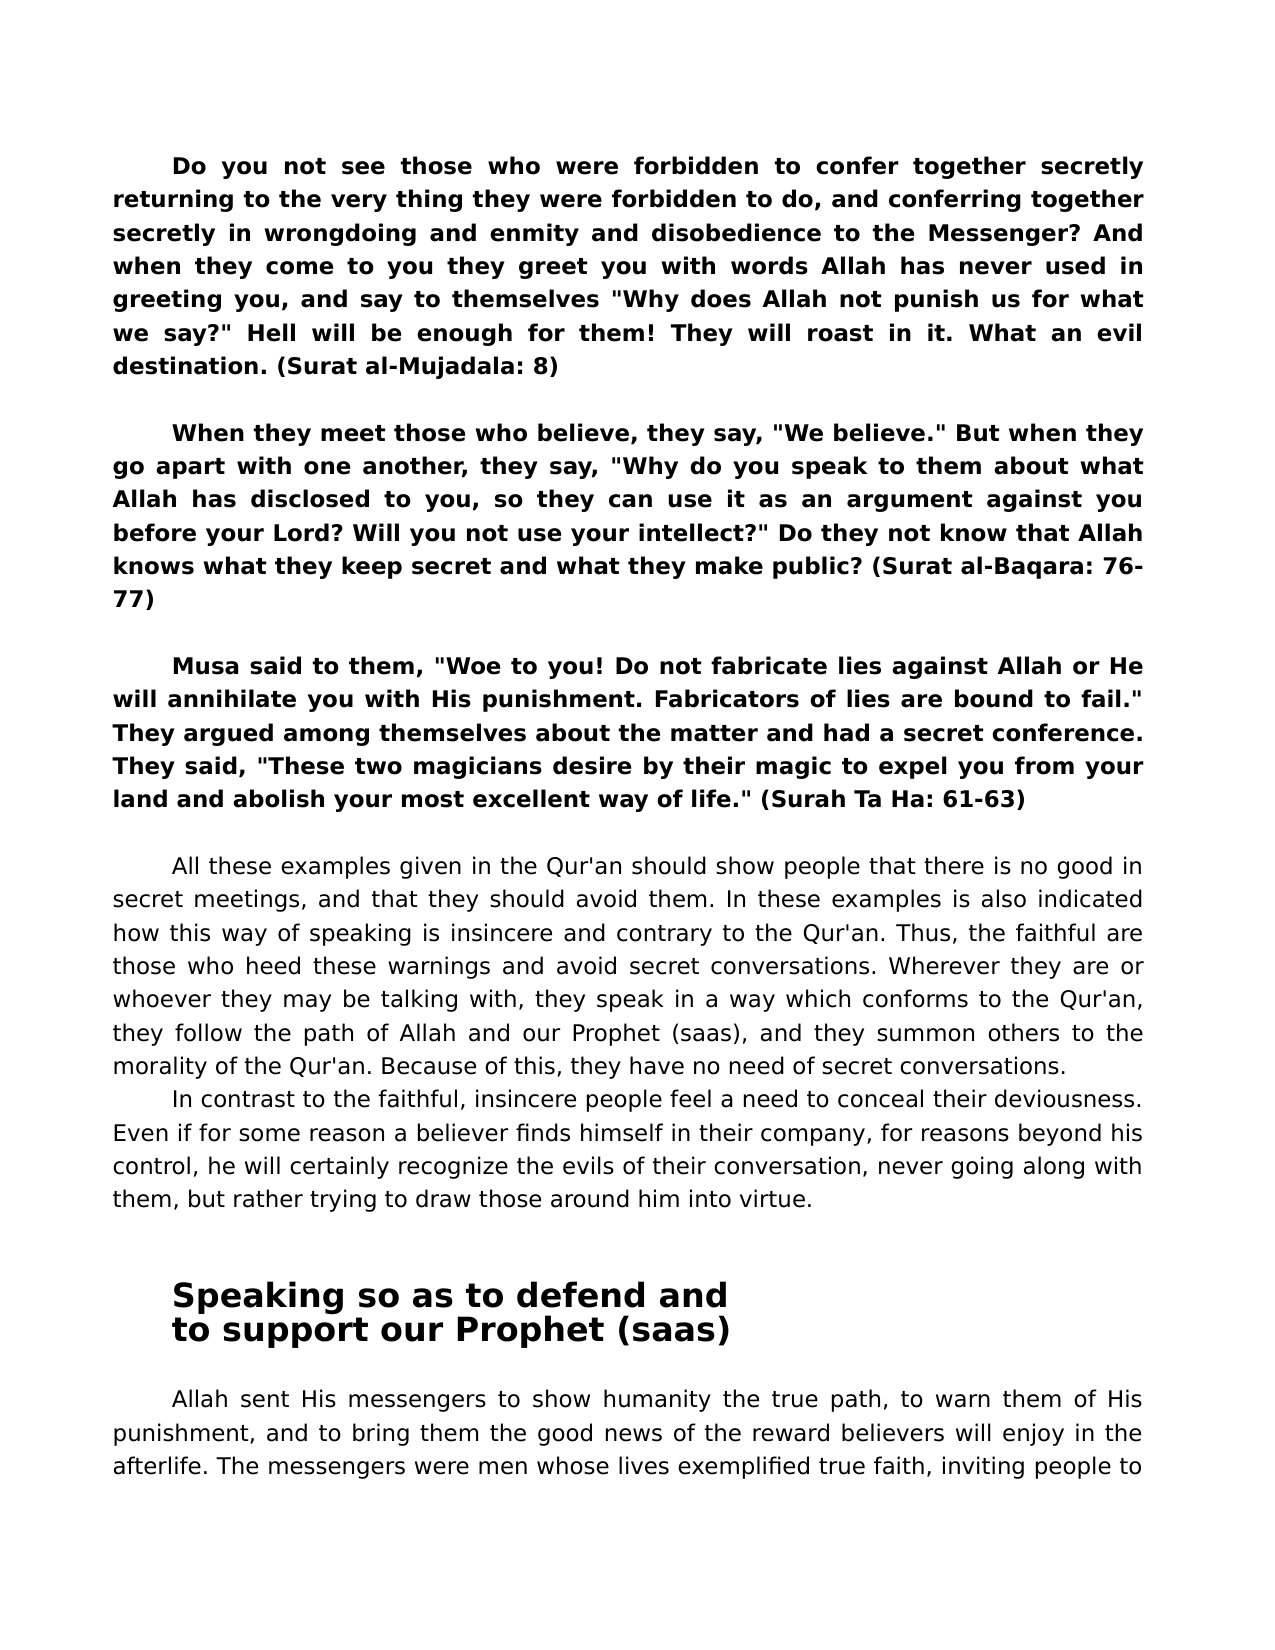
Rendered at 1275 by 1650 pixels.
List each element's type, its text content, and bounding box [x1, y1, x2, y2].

text Do you not see those who were forbidden to confer together secretly returning to the very thing they were forbidden to do, and conferring together secretly in wrongdoing and enmity and disobedience to the Messenger? And when they come to you they greet you with words Allah has never used in greeting you, and say to themselves "Why does Allah not punish us for what we say?" Hell will be enough for them! They will roast in it. What an evil destination. (Surat al-Mujadala: 8) [112, 148, 1145, 381]
text Musa said to them, "Woe to you! Do not fabricate lies against Allah or He will annihilate you with His punishment. Fabricators of lies are bound to fail." They argued among themselves about the matter and had a secret conference. They said, "These two magicians desire by their magic to expel you from your land and abolish your most excellent way of life." (Surah Ta Ha: 61-63) [112, 648, 1145, 814]
text All these examples given in the Qur'an should show people that there is no good in secret meetings, and that they should avoid them. In these examples is also indicated how this way of speaking is insincere and contrary to the Qur'an. Thus, the faithful are those who heed these warnings and avoid secret conversations. Wherever they are or whoever they may be talking with, they speak in a way which conforms to the Qur'an, they follow the path of Allah and our Prophet (saas), and they summon others to the morality of the Qur'an. Because of this, they have no need of secret conversations. [112, 848, 1145, 1081]
text When they meet those who believe, they say, "We believe." But when they go apart with one another, they say, "Why do you speak to them about what Allah has disclosed to you, so they can use it as an argument against you before your Lord? Will you not use your intellect?" Do they not know that Allah knows what they keep secret and what they make public? (Surat al-Baqara: 76-77) [112, 414, 1145, 614]
text Speaking so as to defend and [112, 1281, 1145, 1314]
text to support our Prophet (saas) [112, 1314, 1145, 1348]
text Allah sent His messengers to show humanity the true path, to warn them of His punishment, and to bring them the good news of the reward believers will enjoy in the afterlife. The messengers were men whose lives exemplified true faith, inviting people to [112, 1381, 1145, 1481]
text In contrast to the faithful, insincere people feel a need to conceal their deviousness. Even if for some reason a believer finds himself in their company, for reasons beyond his control, he will certainly recognize the evils of their conversation, never going along with them, but rather trying to draw those around him into virtue. [112, 1081, 1145, 1214]
